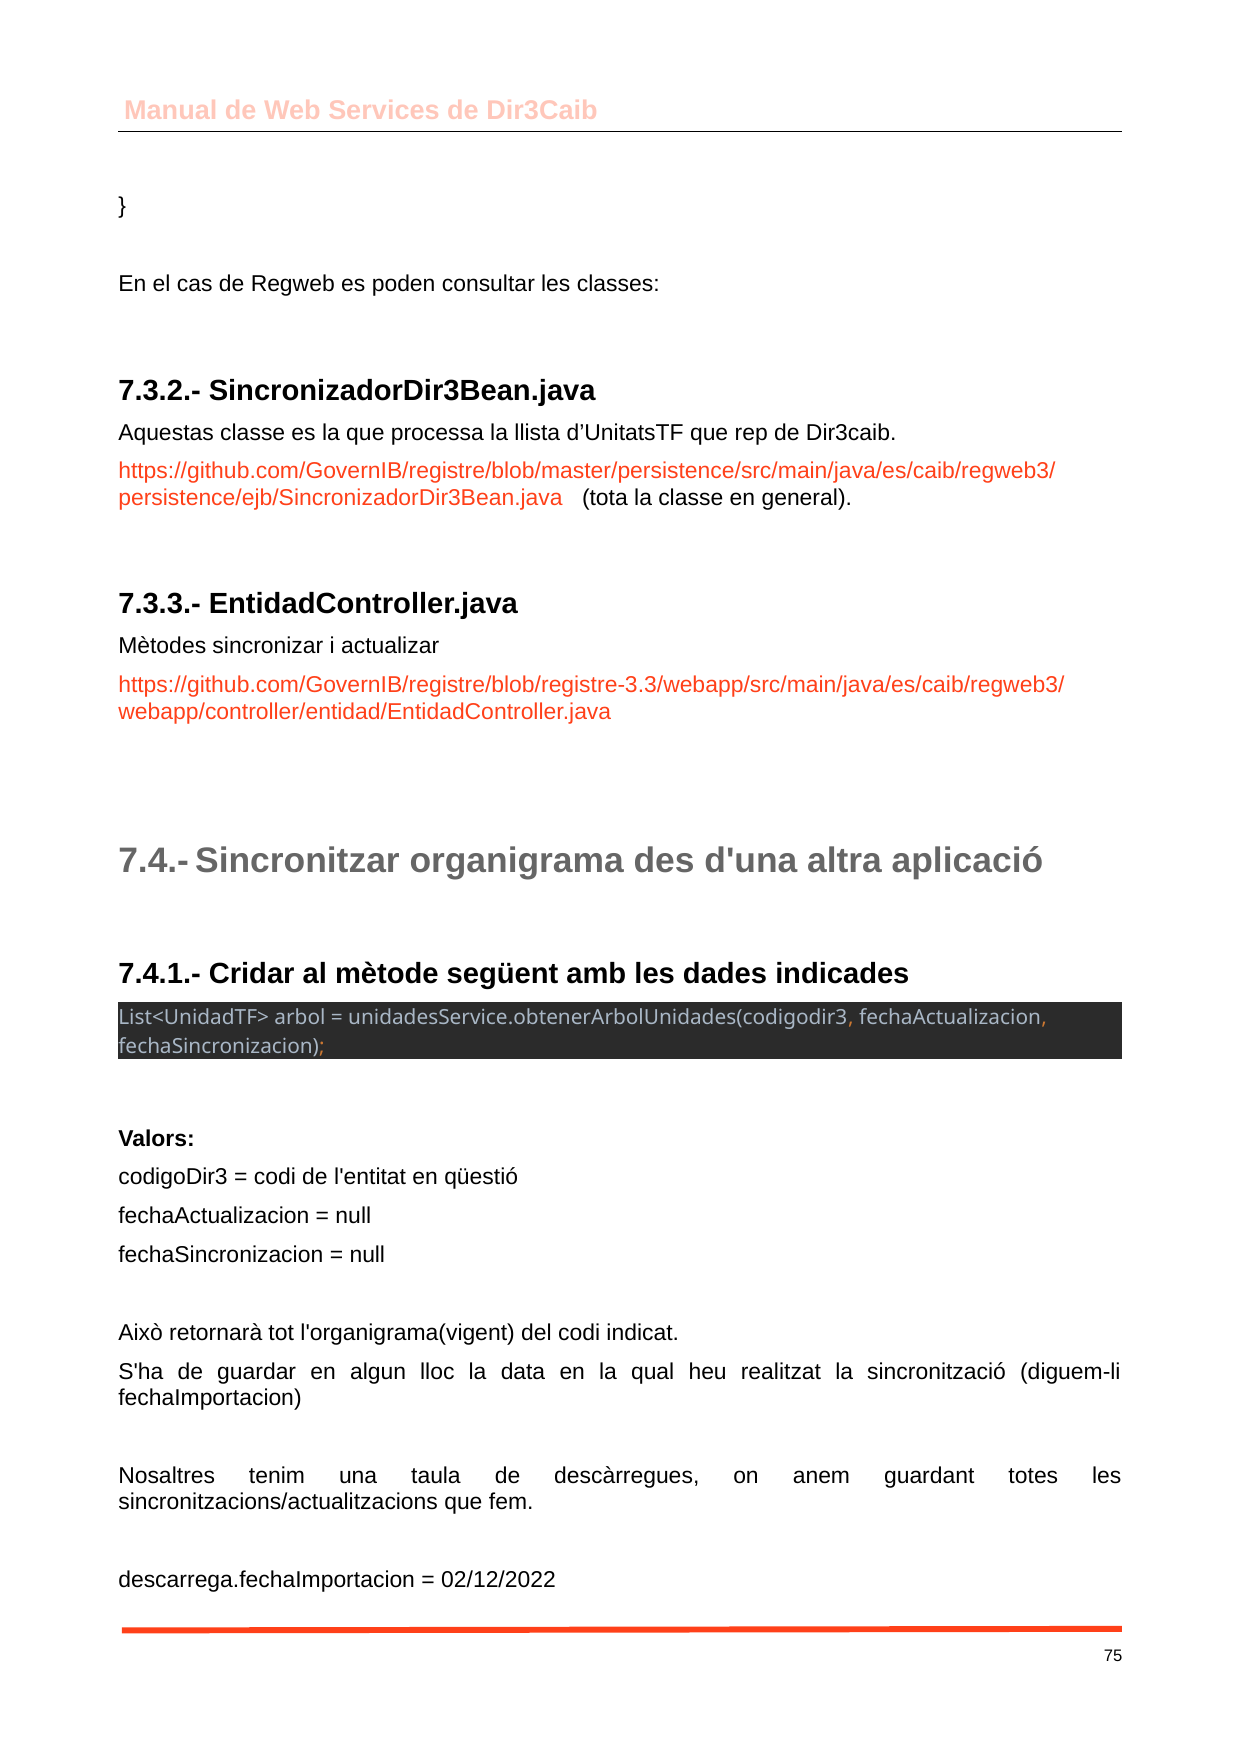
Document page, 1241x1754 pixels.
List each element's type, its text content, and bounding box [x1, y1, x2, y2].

subtitle Sincronitzar organigrama des d'una altra aplicació [118, 839, 1122, 880]
text S'ha de guardar en algun lloc la data en la qual heu realitzat la sincronització (diguem-li fechaImportacion) [118, 1358, 1122, 1410]
text Valors: [118, 1124, 1122, 1151]
text Nosaltres tenim una taula de descàrregues, on anem guardant totes les sincronitzacions/actualitzacions que fem. [118, 1462, 1122, 1514]
text https://github.com/GovernIB/registre/blob/master/persistence/src/main/java/es/caib/regweb3/persistence/ejb/SincronizadorDir3Bean.java (tota la classe en general). [118, 457, 1122, 510]
subtitle SincronizadorDir3Bean.java [118, 372, 1122, 406]
text fechaActualizacion = null [118, 1202, 1122, 1228]
text https://github.com/GovernIB/registre/blob/registre-3.3/webapp/src/main/java/es/caib/regweb3/webapp/controller/entidad/EntidadController.java [118, 671, 1122, 724]
text En el cas de Regweb es poden consultar les classes: [118, 270, 1122, 296]
text } [118, 192, 1122, 218]
subtitle EntidadController.java [118, 586, 1122, 620]
text codigoDir3 = codi de l'entitat en qüestió [118, 1163, 1122, 1190]
subtitle Cridar al mètode següent amb les dades indicades [118, 956, 1122, 990]
text Això retornarà tot l'organigrama(vigent) del codi indicat. [118, 1319, 1122, 1345]
text descarrega.fechaImportacion = 02/12/2022 [118, 1566, 1122, 1592]
text Aquestas classe es la que processa la llista d’UnitatsTF que rep de Dir3caib. [118, 418, 1122, 445]
text Mètodes sincronizar i actualizar [118, 632, 1122, 659]
text List<UnidadTF> arbol = unidadesService.obtenerArbolUnidades(codigodir3, fechaActualizacion, fechaSincronizacion); [118, 1002, 1122, 1059]
text fechaSincronizacion = null [118, 1241, 1122, 1267]
